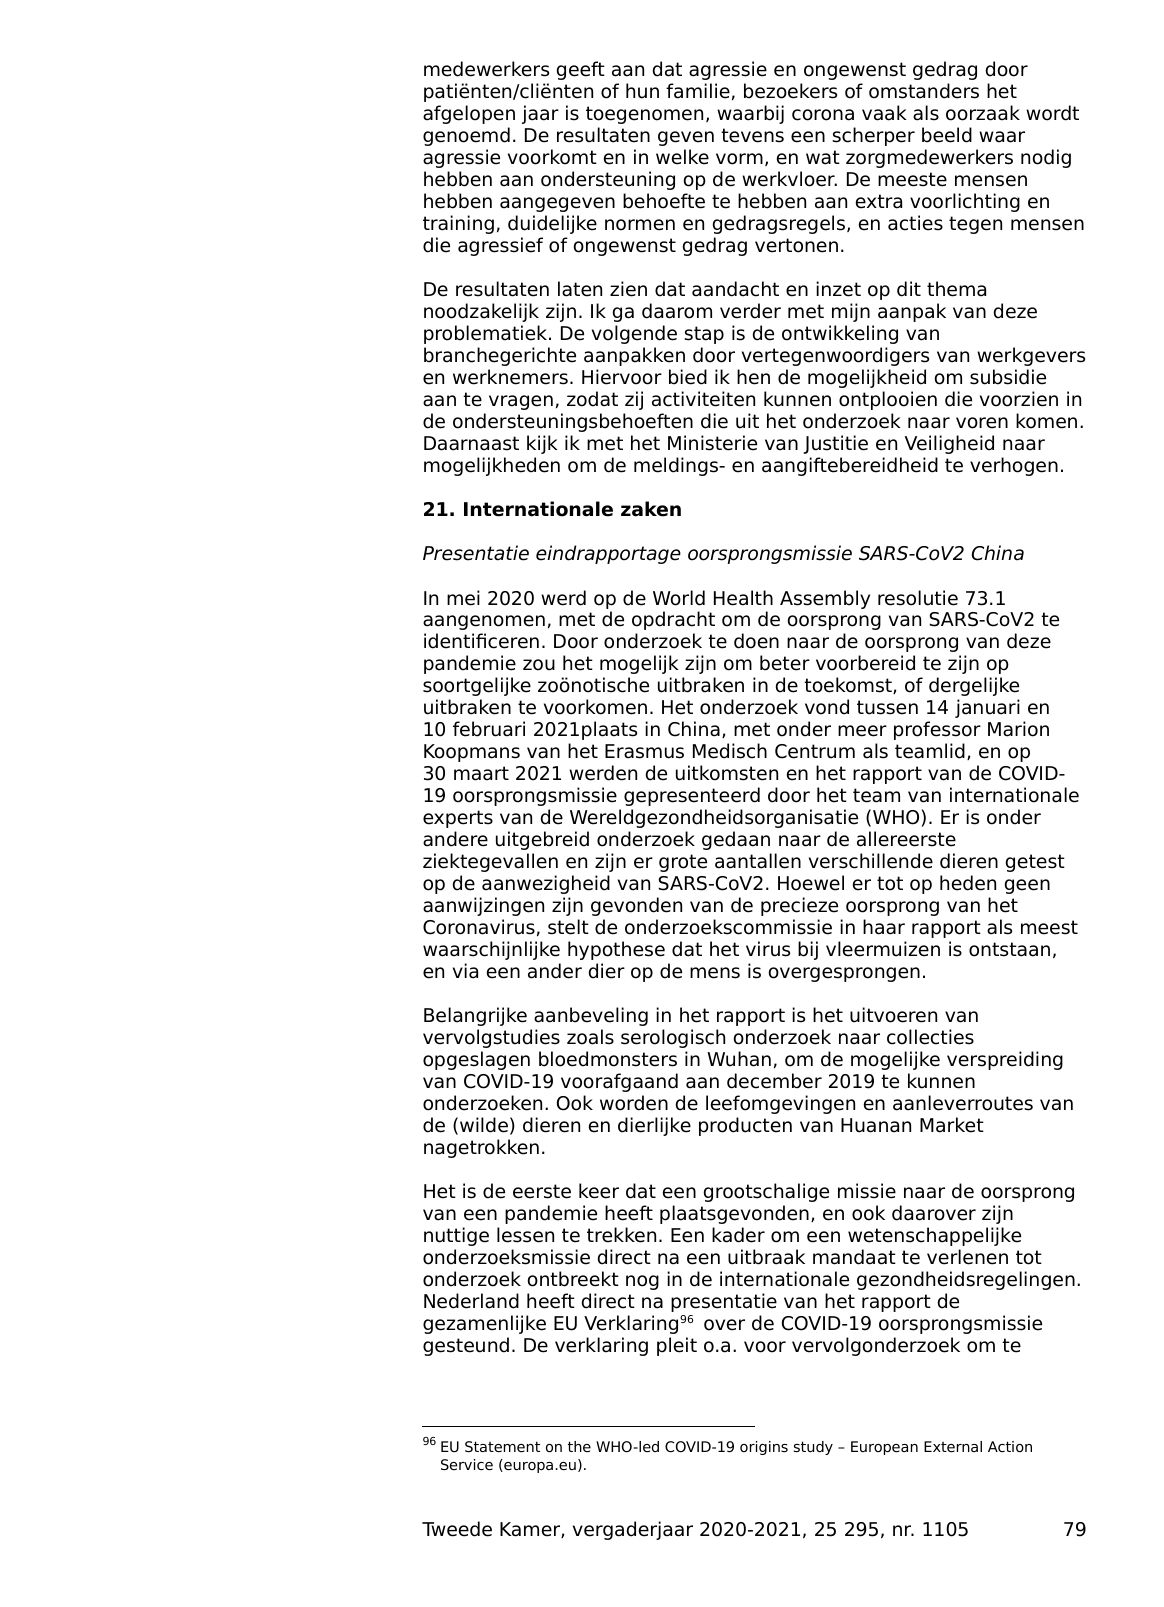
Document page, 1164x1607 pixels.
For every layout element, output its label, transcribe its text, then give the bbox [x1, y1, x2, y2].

subtitle Presentatie eindrapportage oorsprongsmissie SARS-CoV2 China [422, 543, 1087, 565]
subtitle 21. Internationale zaken [422, 499, 1087, 521]
text medewerkers geeft aan dat agressie en ongewenst gedrag door patiënten/cliënten of hun familie, bezoekers of omstanders het afgelopen jaar is toegenomen, waarbij corona vaak als oorzaak wordt genoemd. De resultaten geven tevens een scherper beeld waar agressie voorkomt en in welke vorm, en wat zorgmedewerkers nodig hebben aan ondersteuning op de werkvloer. De meeste mensen hebben aangegeven behoefte te hebben aan extra voorlichting en training, duidelijke normen en gedragsregels, en acties tegen mensen die agressief of ongewenst gedrag vertonen. [422, 59, 1087, 257]
text De resultaten laten zien dat aandacht en inzet op dit thema noodzakelijk zijn. Ik ga daarom verder met mijn aanpak van deze problematiek. De volgende stap is de ontwikkeling van branchegerichte aanpakken door vertegenwoordigers van werkgevers en werknemers. Hiervoor bied ik hen de mogelijkheid om subsidie aan te vragen, zodat zij activiteiten kunnen ontplooien die voorzien in de ondersteuningsbehoeften die uit het onderzoek naar voren komen. Daarnaast kijk ik met het Ministerie van Justitie en Veiligheid naar mogelijkheden om de meldings- en aangiftebereidheid te verhogen. [422, 279, 1087, 477]
text EU Statement on the WHO-led COVID-19 origins study – European External Action Service (europa.eu). [422, 1435, 1087, 1474]
text In mei 2020 werd op de World Health Assembly resolutie 73.1 aangenomen, met de opdracht om de oorsprong van SARS-CoV2 te identificeren. Door onderzoek te doen naar de oorsprong van deze pandemie zou het mogelijk zijn om beter voorbereid te zijn op soortgelijke zoönotische uitbraken in de toekomst, of dergelijke uitbraken te voorkomen. Het onderzoek vond tussen 14 januari en 10 februari 2021plaats in China, met onder meer professor Marion Koopmans van het Erasmus Medisch Centrum als teamlid, en op 30 maart 2021 werden de uitkomsten en het rapport van de COVID-19 oorsprongsmissie gepresenteerd door het team van internationale experts van de Wereldgezondheidsorganisatie (WHO). Er is onder andere uitgebreid onderzoek gedaan naar de allereerste ziektegevallen en zijn er grote aantallen verschillende dieren getest op de aanwezigheid van SARS-CoV2. Hoewel er tot op heden geen aanwijzingen zijn gevonden van de precieze oorsprong van het Coronavirus, stelt de onderzoekscommissie in haar rapport als meest waarschijnlijke hypothese dat het virus bij vleermuizen is ontstaan, en via een ander dier op de mens is overgesprongen. [422, 587, 1087, 983]
text Belangrijke aanbeveling in het rapport is het uitvoeren van vervolgstudies zoals serologisch onderzoek naar collecties opgeslagen bloedmonsters in Wuhan, om de mogelijke verspreiding van COVID-19 voorafgaand aan december 2019 te kunnen onderzoeken. Ook worden de leefomgevingen en aanleverroutes van de (wilde) dieren en dierlijke producten van Huanan Market nagetrokken. [422, 1005, 1087, 1159]
text Het is de eerste keer dat een grootschalige missie naar de oorsprong van een pandemie heeft plaatsgevonden, en ook daarover zijn nuttige lessen te trekken. Een kader om een wetenschappelijke onderzoeksmissie direct na een uitbraak mandaat te verlenen tot onderzoek ontbreekt nog in de internationale gezondheidsregelingen. Nederland heeft direct na presentatie van het rapport de gezamenlijke EU Verklaring over de COVID-19 oorsprongsmissie gesteund. De verklaring pleit o.a. voor vervolgonderzoek om te [422, 1181, 1087, 1357]
